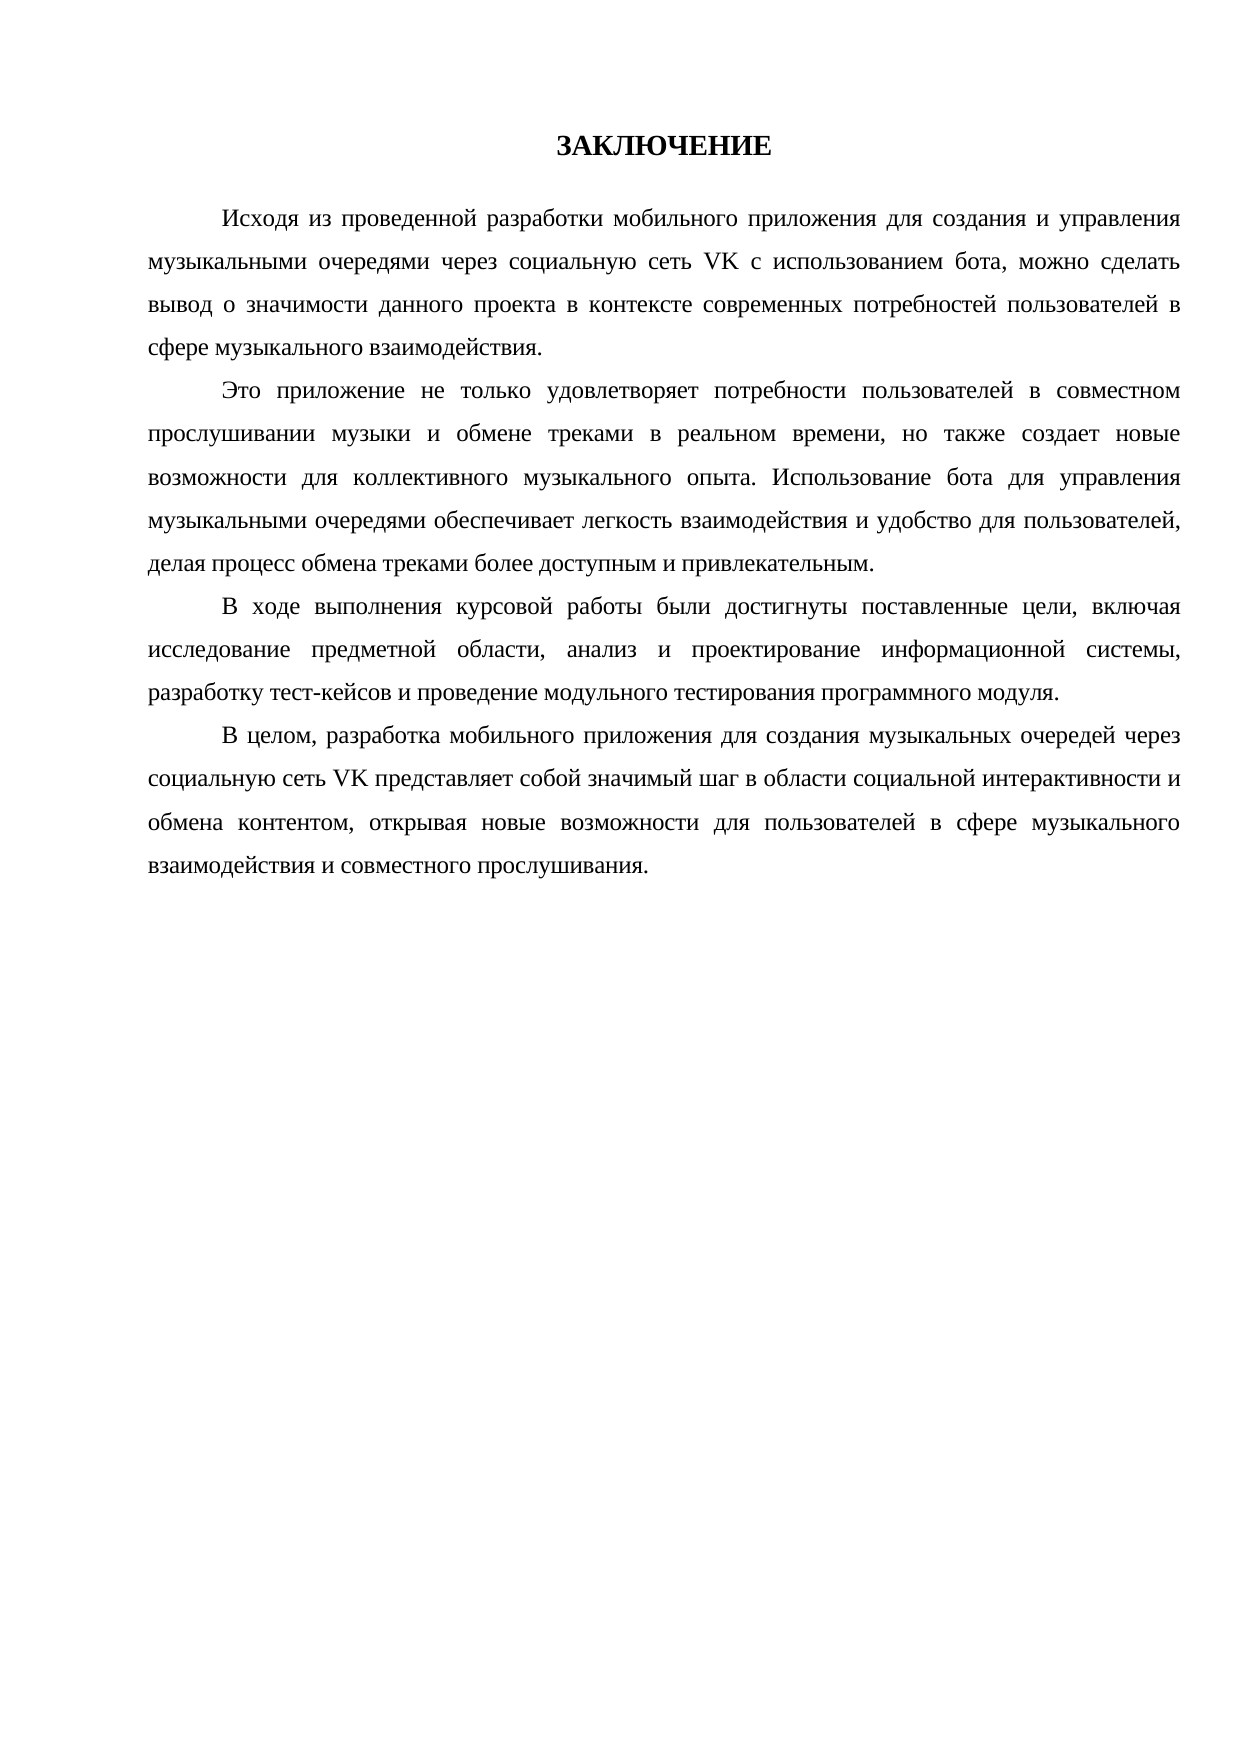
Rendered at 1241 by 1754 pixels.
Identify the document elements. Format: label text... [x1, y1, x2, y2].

text В ходе выполнения курсовой работы были достигнуты поставленные цели, включая исследование предметной области, анализ и проектирование информационной системы, разработку тест-кейсов и проведение модульного тестирования программного модуля. [148, 591, 1181, 706]
text Исходя из проведенной разработки мобильного приложения для создания и управления музыкальными очередями через социальную сеть VK с использованием бота, можно сделать вывод о значимости данного проекта в контексте современных потребностей пользователей в сфере музыкального взаимодействия. [148, 203, 1181, 361]
text Это приложение не только удовлетворяет потребности пользователей в совместном прослушивании музыки и обмене треками в реальном времени, но также создает новые возможности для коллективного музыкального опыта. Использование бота для управления музыкальными очередями обеспечивает легкость взаимодействия и удобство для пользователей, делая процесс обмена треками более доступным и привлекательным. [148, 375, 1181, 577]
text В целом, разработка мобильного приложения для создания музыкальных очередей через социальную сеть VK представляет собой значимый шаг в области социальной интерактивности и обмена контентом, открывая новые возможности для пользователей в сфере музыкального взаимодействия и совместного прослушивания. [148, 720, 1181, 878]
subtitle Заключение [148, 128, 1181, 161]
